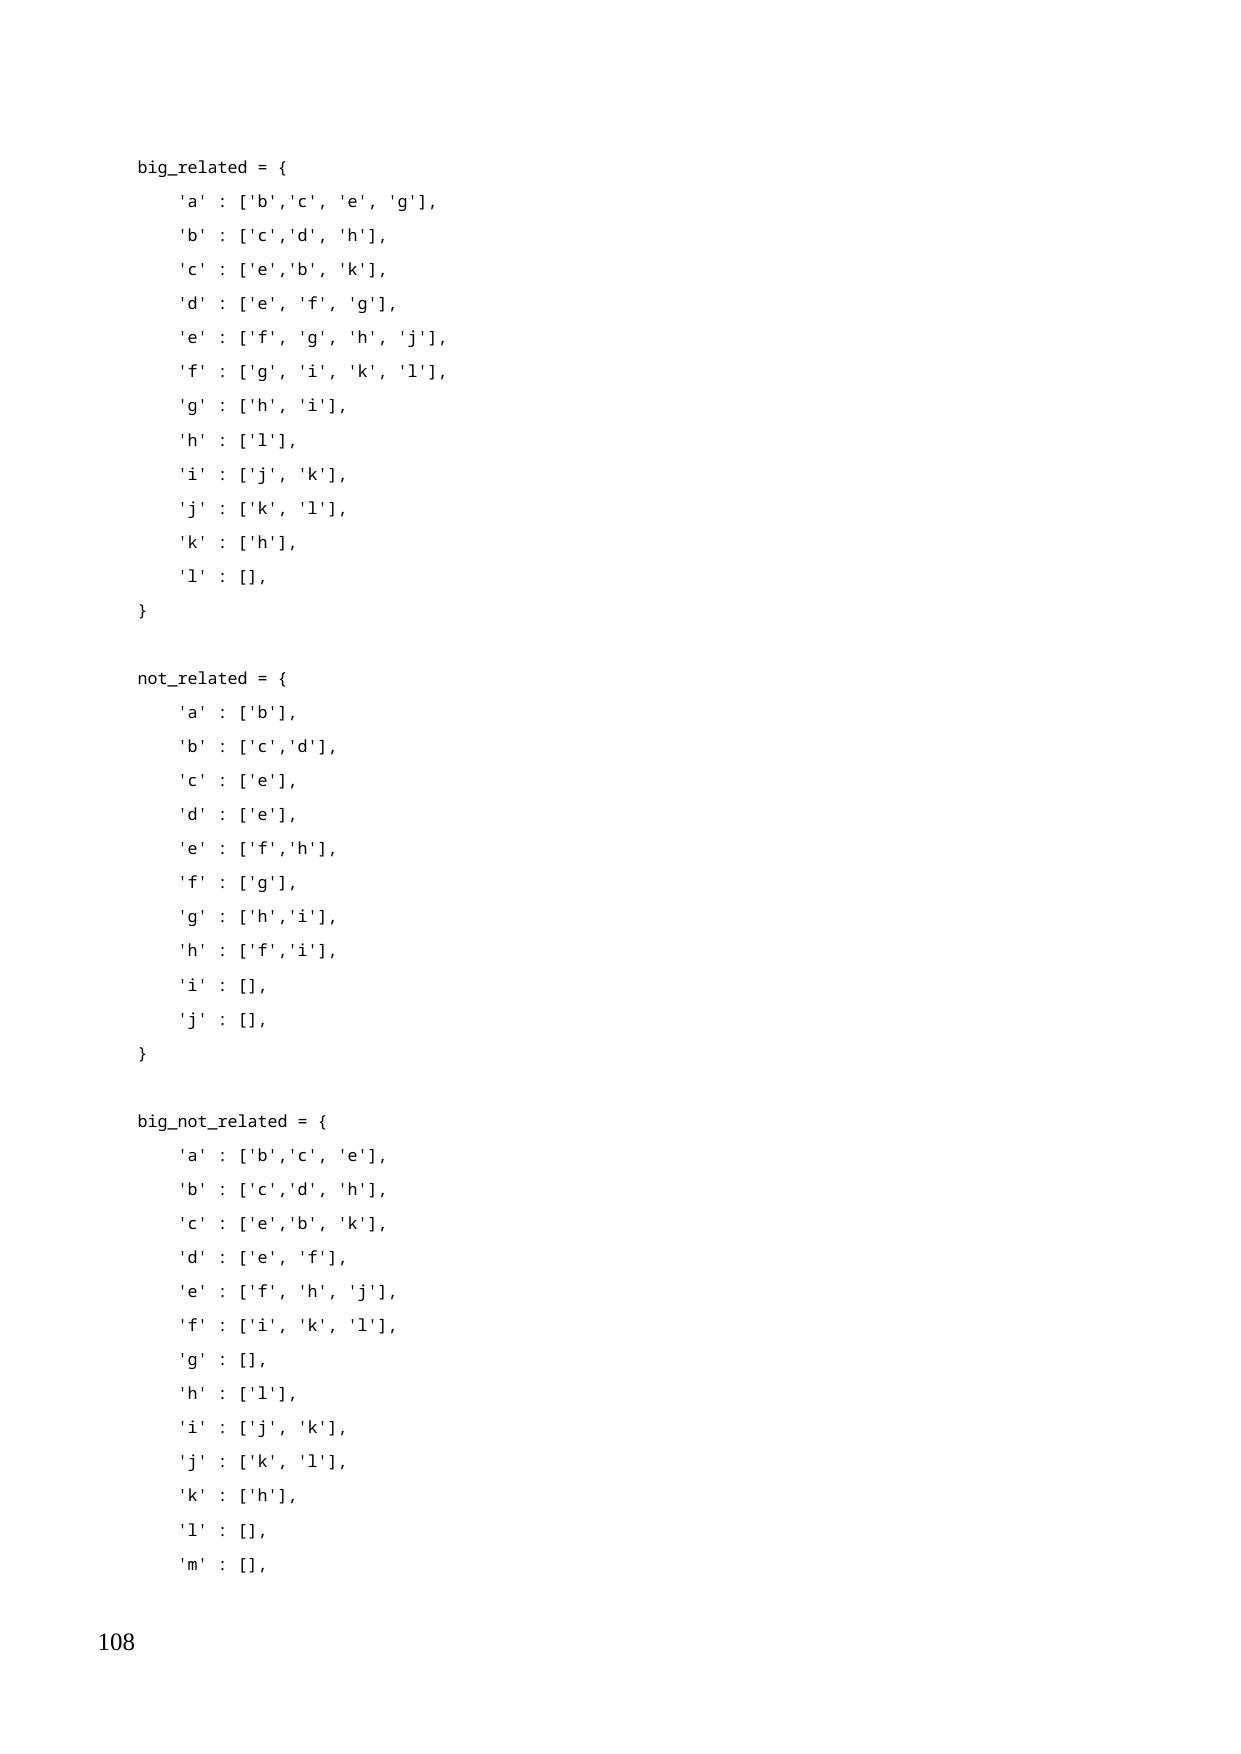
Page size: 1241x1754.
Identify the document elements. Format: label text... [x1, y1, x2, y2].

text } [97, 1041, 1113, 1064]
text 'k' : ['h'], [97, 1484, 1113, 1507]
text 'c' : ['e','b', 'k'], [97, 258, 1113, 281]
text 'g' : ['h','i'], [97, 905, 1113, 928]
text 'a' : ['b'], [97, 701, 1113, 723]
text 'a' : ['b','c', 'e'], [97, 1143, 1113, 1166]
text 'i' : ['j', 'k'], [97, 1416, 1113, 1439]
text 'd' : ['e', 'f'], [97, 1246, 1113, 1268]
text 'i' : ['j', 'k'], [97, 462, 1113, 485]
text 'j' : ['k', 'l'], [97, 496, 1113, 519]
text 'c' : ['e','b', 'k'], [97, 1212, 1113, 1234]
text big_not_related = { [97, 1109, 1113, 1132]
text 'i' : [], [97, 973, 1113, 996]
text 'j' : [], [97, 1007, 1113, 1030]
text 'e' : ['f', 'h', 'j'], [97, 1280, 1113, 1302]
text 'c' : ['e'], [97, 769, 1113, 791]
text 'l' : [], [97, 564, 1113, 587]
text not_related = { [97, 667, 1113, 689]
text 'f' : ['g'], [97, 871, 1113, 894]
text 'b' : ['c','d'], [97, 735, 1113, 757]
text 'm' : [], [97, 1552, 1113, 1575]
text 'g' : [], [97, 1348, 1113, 1371]
text 'h' : ['f','i'], [97, 939, 1113, 962]
text } [97, 598, 1113, 621]
text 'd' : ['e', 'f', 'g'], [97, 292, 1113, 314]
text 'h' : ['l'], [97, 428, 1113, 451]
text 'b' : ['c','d', 'h'], [97, 224, 1113, 246]
text 'f' : ['i', 'k', 'l'], [97, 1314, 1113, 1336]
text 'l' : [], [97, 1518, 1113, 1541]
text 'k' : ['h'], [97, 530, 1113, 553]
text 'h' : ['l'], [97, 1382, 1113, 1404]
text 'g' : ['h', 'i'], [97, 394, 1113, 417]
text 'f' : ['g', 'i', 'k', 'l'], [97, 360, 1113, 383]
text 'b' : ['c','d', 'h'], [97, 1177, 1113, 1200]
text big_related = { [97, 156, 1113, 178]
text 'e' : ['f','h'], [97, 837, 1113, 859]
text 'j' : ['k', 'l'], [97, 1450, 1113, 1473]
text 'd' : ['e'], [97, 803, 1113, 826]
text 'a' : ['b','c', 'e', 'g'], [97, 190, 1113, 212]
text 'e' : ['f', 'g', 'h', 'j'], [97, 326, 1113, 349]
